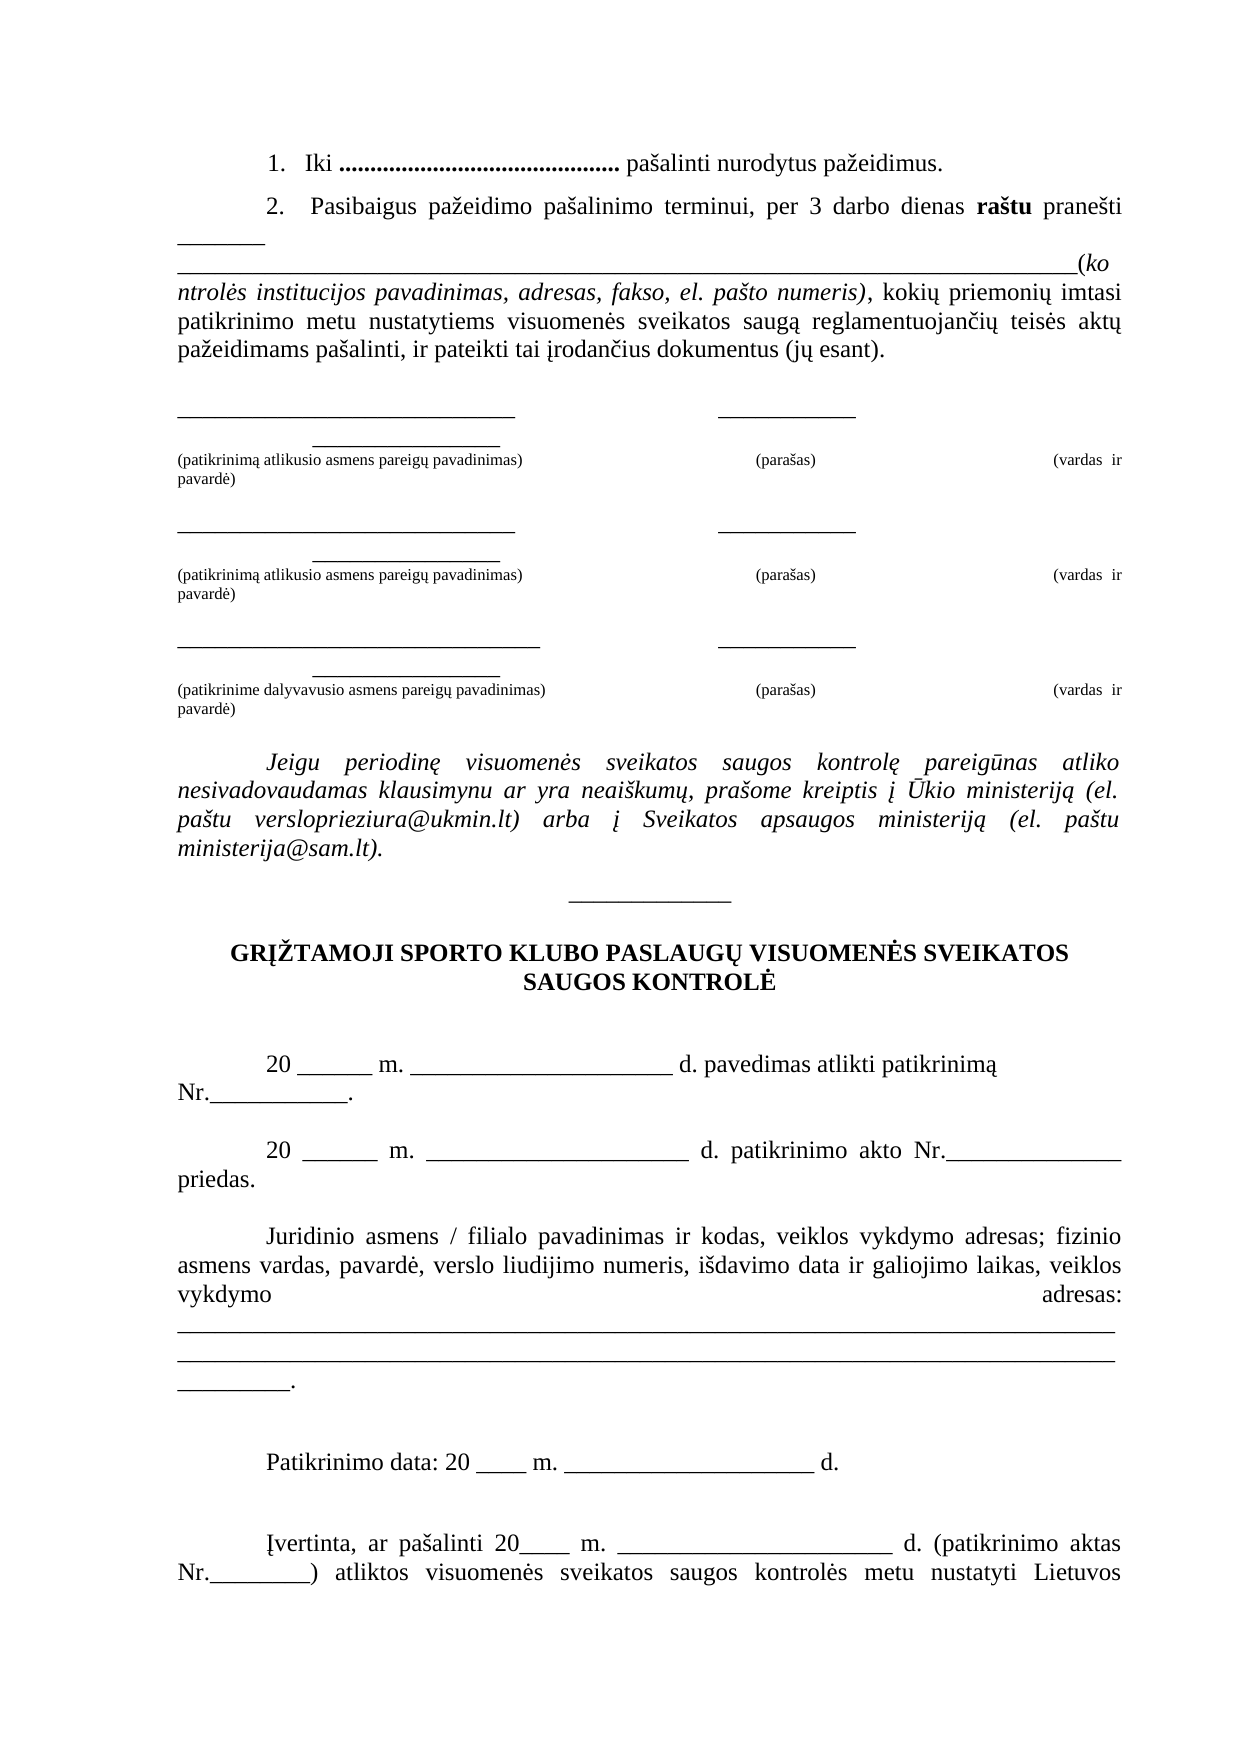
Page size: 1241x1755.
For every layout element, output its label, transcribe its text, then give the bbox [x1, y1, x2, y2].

text 2. Pasibaigus pažeidimo pašalinimo terminui, per 3 darbo dienas raštu pranešti _______ [177, 191, 1122, 248]
text Jeigu periodinę visuomenės sveikatos saugos kontrolę pareigūnas atliko nesivadovaudamas klausimynu ar yra neaiškumų, prašome kreiptis į Ūkio ministeriją (el. paštu versloprieziura@ukmin.lt) arba į Sveikatos apsaugos ministeriją (el. paštu ministerija@sam.lt). [177, 747, 1122, 862]
text GRĮŽTAMOJI SPORTO KLUBO PASLAUGŲ VISUOMENĖS SVEIKATOS SAUGOS KONTROLĖ [177, 938, 1122, 996]
text Juridinio asmens / filialo pavadinimas ir kodas, veiklos vykdymo adresas; fizinio asmens vardas, pavardė, verslo liudijimo numeris, išdavimo data ir galiojimo laikas, veiklos vykdymo adresas: _______________________________________________________________________________________________________________________________________________________________. [177, 1221, 1122, 1394]
text ___________________________ ___________ _______________ [177, 392, 1122, 449]
text (patikrinime dalyvavusio asmens pareigų pavadinimas) (parašas) (vardas ir pavardė) [177, 679, 1122, 718]
text 1. Iki ............................................. pašalinti nurodytus pažeidimus. [267, 148, 1122, 176]
text 20 ______ m. _____________________ d. pavedimas atlikti patikrinimą Nr.___________. [177, 1049, 1122, 1106]
text ––––––––––––– [177, 886, 1122, 914]
text 20 ______ m. _____________________ d. patikrinimo akto Nr.______________ priedas. [177, 1135, 1122, 1192]
text Patikrinimo data: 20 ____ m. ____________________ d. [177, 1447, 1122, 1475]
text _____________________________ ___________ _______________ [177, 622, 1122, 679]
text Įvertinta, ar pašalinti 20____ m. ______________________ d. (patikrinimo aktas Nr.________) atliktos visuomenės sveikatos saugos kontrolės metu nustatyti Lietuvos [177, 1528, 1122, 1586]
text (patikrinimą atlikusio asmens pareigų pavadinimas) (parašas) (vardas ir pavardė) [177, 449, 1122, 488]
text (patikrinimą atlikusio asmens pareigų pavadinimas) (parašas) (vardas ir pavardė) [177, 564, 1122, 603]
text ___________________________ ___________ _______________ [177, 507, 1122, 564]
text ________________________________________________________________________(kontrolės institucijos pavadinimas, adresas, fakso, el. pašto numeris), kokių priemonių imtasi patikrinimo metu nustatytiems visuomenės sveikatos saugą reglamentuojančių teisės aktų pažeidimams pašalinti, ir pateikti tai įrodančius dokumentus (jų esant). [177, 248, 1122, 363]
